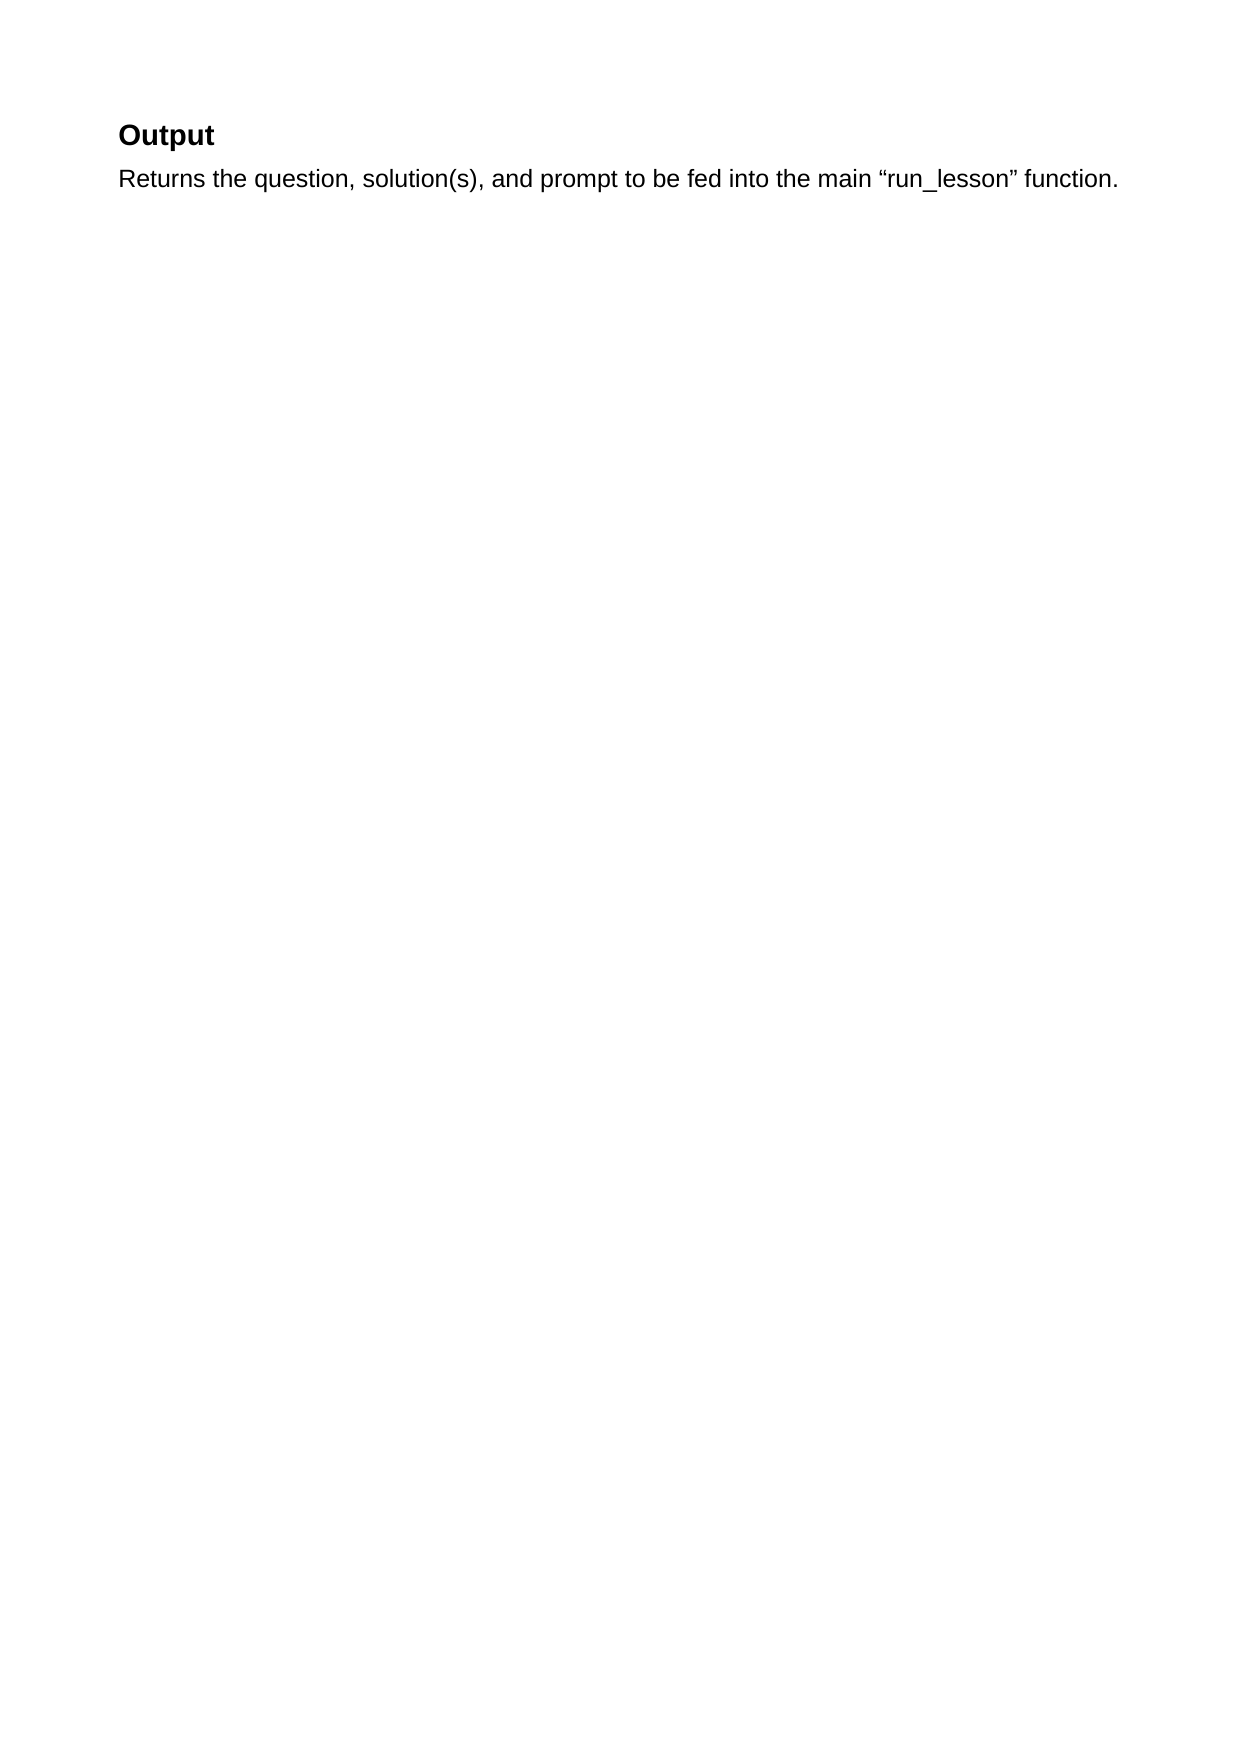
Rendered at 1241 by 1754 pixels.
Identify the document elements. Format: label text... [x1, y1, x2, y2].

text Returns the question, solution(s), and prompt to be fed into the main “run_lesson” function. [118, 164, 1122, 193]
subtitle Output [118, 118, 1122, 152]
